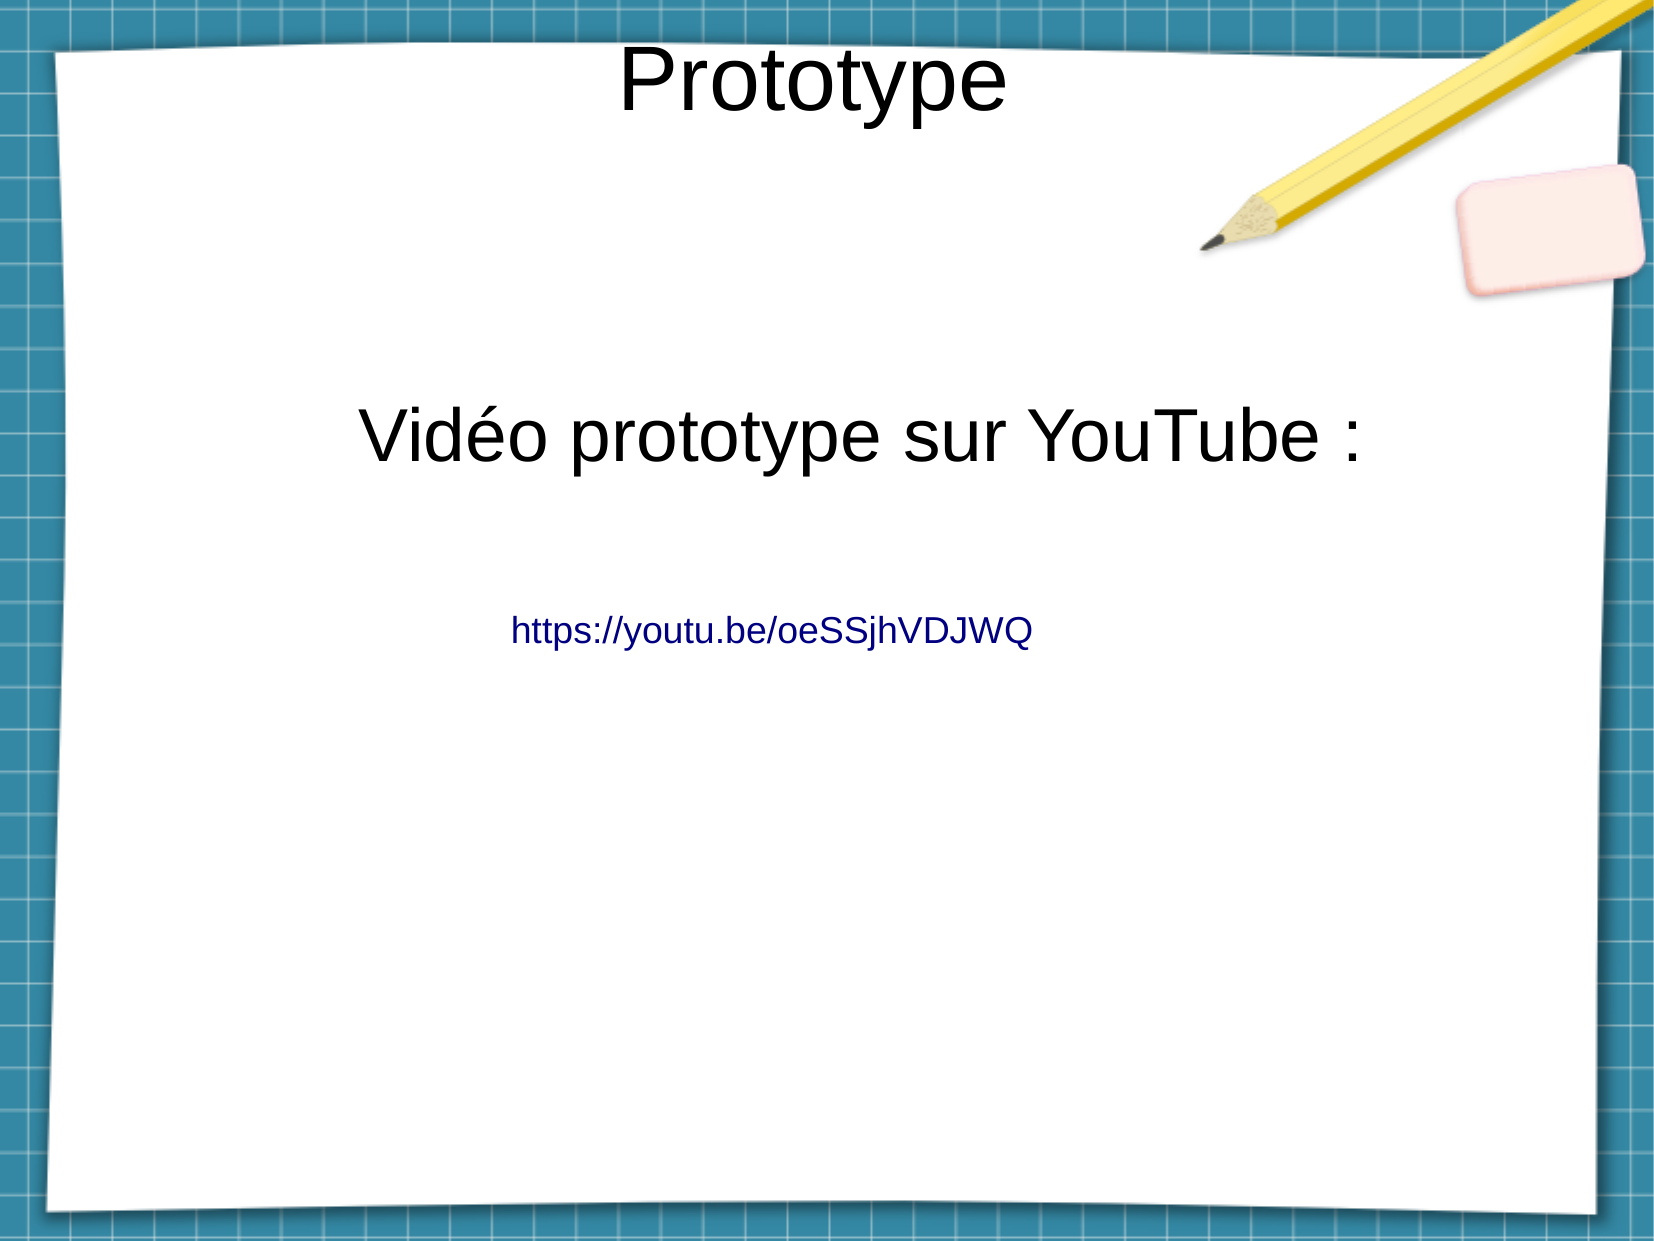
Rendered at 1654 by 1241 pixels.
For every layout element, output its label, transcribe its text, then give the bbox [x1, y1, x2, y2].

title Prototype [82, 27, 1571, 131]
text_box Vidéo prototype sur YouTube : [70, 259, 1583, 1134]
picture [0, 0, 1654, 1241]
text_box https://youtu.be/oeSSjhVDJWQ [496, 602, 1370, 786]
